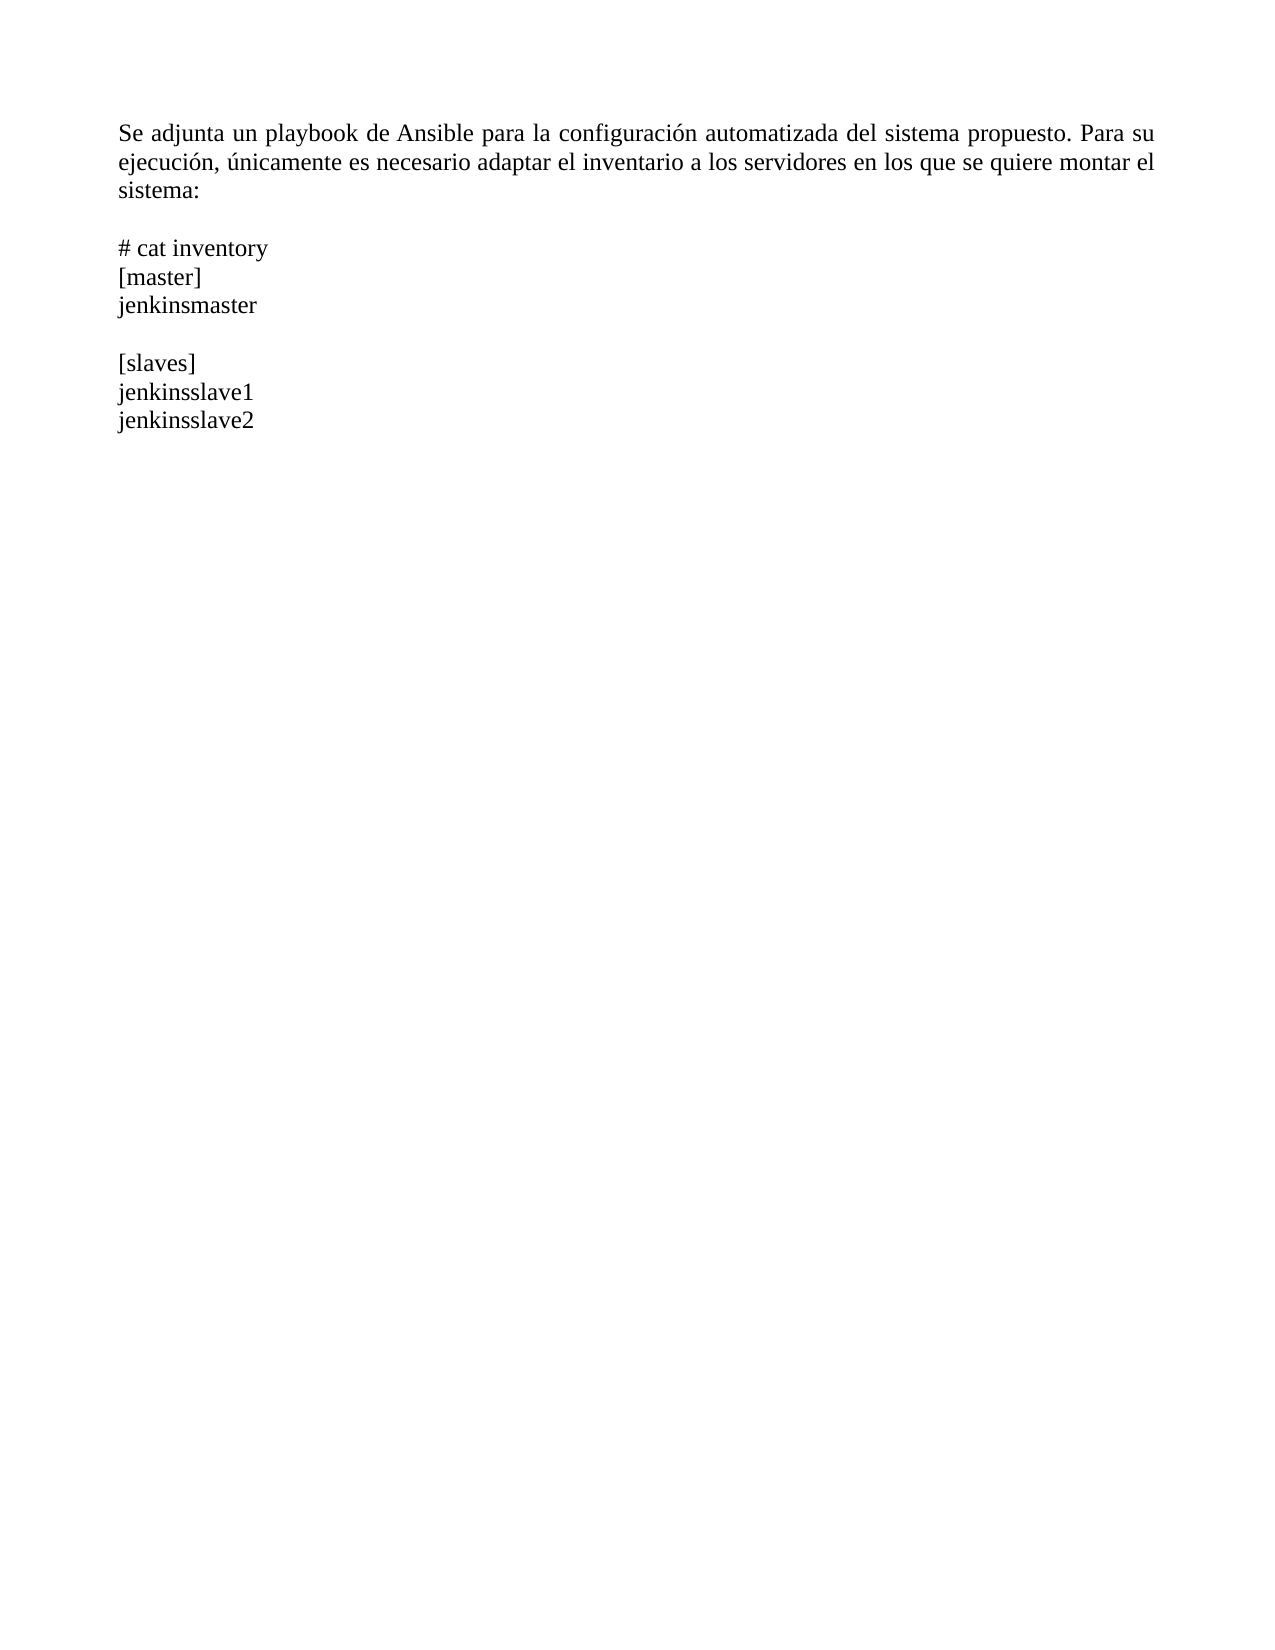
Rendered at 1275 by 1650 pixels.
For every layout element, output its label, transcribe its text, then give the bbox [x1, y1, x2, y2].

text [master] [118, 262, 1157, 291]
text jenkinsmaster [118, 291, 1157, 319]
text [slaves] [118, 348, 1157, 377]
text # cat inventory [118, 233, 1157, 262]
text jenkinsslave1 [118, 377, 1157, 406]
text jenkinsslave2 [118, 406, 1157, 434]
text Se adjunta un playbook de Ansible para la configuración automatizada del sistema propuesto. Para su ejecución, únicamente es necesario adaptar el inventario a los servidores en los que se quiere montar el sistema: [118, 118, 1157, 204]
